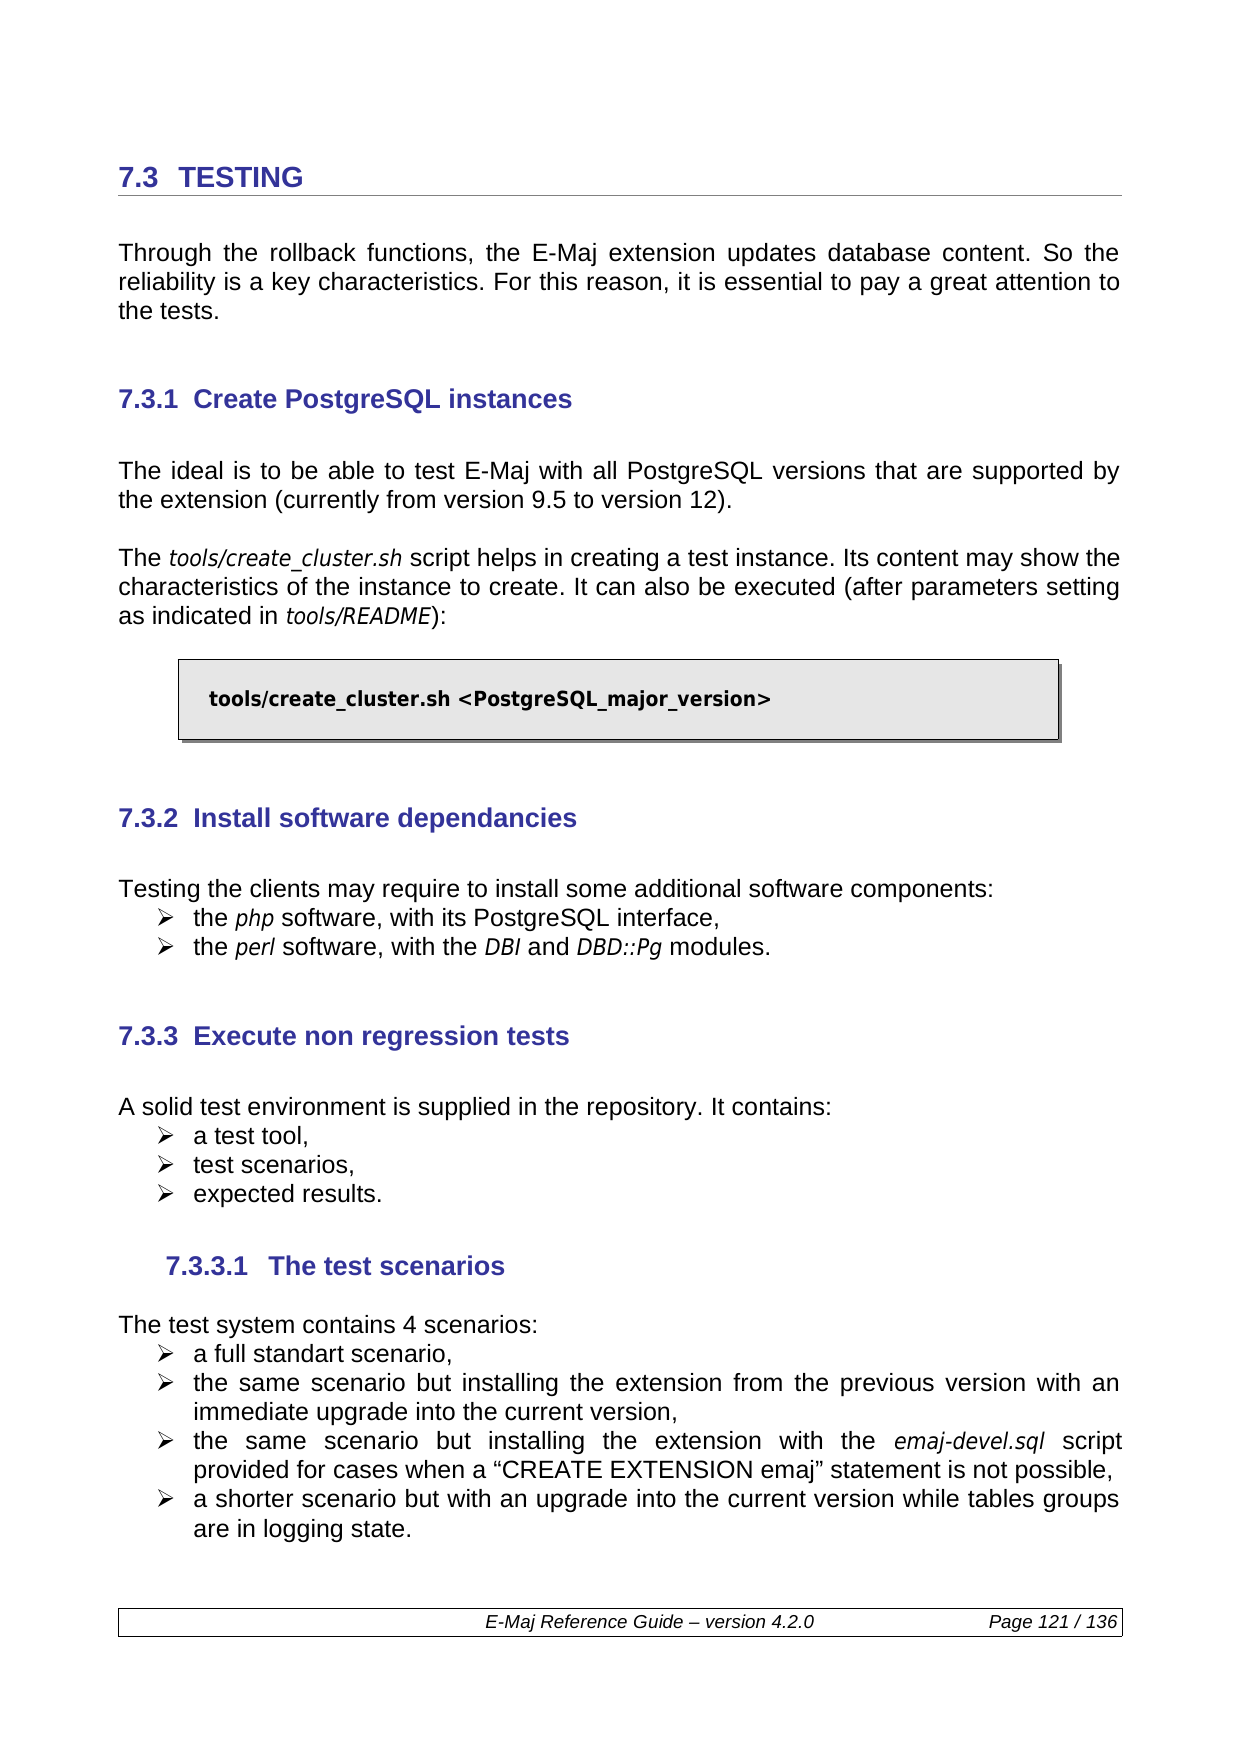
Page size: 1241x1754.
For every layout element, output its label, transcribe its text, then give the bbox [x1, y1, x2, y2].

subtitle Execute non regression tests [118, 1019, 1122, 1051]
list a shorter scenario but with an upgrade into the current version while tables groups are in logging state. [156, 1484, 1122, 1542]
text Through the rollback functions, the E-Maj extension updates database content. So the reliability is a key characteristics. For this reason, it is essential to pay a great attention to the tests. [118, 238, 1122, 325]
list the php software, with its PostgreSQL interface, [156, 903, 1122, 932]
text A solid test environment is supplied in the repository. It contains: [118, 1092, 1122, 1121]
list the perl software, with the DBI and DBD::Pg modules. [156, 932, 1122, 961]
list expected results. [156, 1179, 1122, 1208]
list a test tool, [156, 1121, 1122, 1150]
list the same scenario but installing the extension from the previous version with an immediate upgrade into the current version, [156, 1368, 1122, 1426]
text The tools/create_cluster.sh script helps in creating a test instance. Its content may show the characteristics of the instance to create. It can also be executed (after parameters setting as indicated in tools/README): [118, 543, 1122, 630]
list a full standart scenario, [156, 1339, 1122, 1368]
subtitle Install software dependancies [118, 802, 1122, 833]
list the same scenario but installing the extension with the emaj-devel.sql script provided for cases when a “CREATE EXTENSION emaj” statement is not possible, [156, 1426, 1122, 1484]
subtitle Create PostgreSQL instances [118, 383, 1122, 414]
list test scenarios, [156, 1150, 1122, 1179]
text The test system contains 4 scenarios: [118, 1310, 1122, 1339]
text Testing the clients may require to install some additional software components: [118, 874, 1122, 903]
subtitle Testing [118, 160, 1122, 195]
text tools/create_cluster.sh <PostgreSQL_major_version> [179, 684, 1058, 708]
subtitle The test scenarios [165, 1250, 1122, 1281]
text The ideal is to be able to test E-Maj with all PostgreSQL versions that are supported by the extension (currently from version 9.5 to version 12). [118, 456, 1122, 514]
